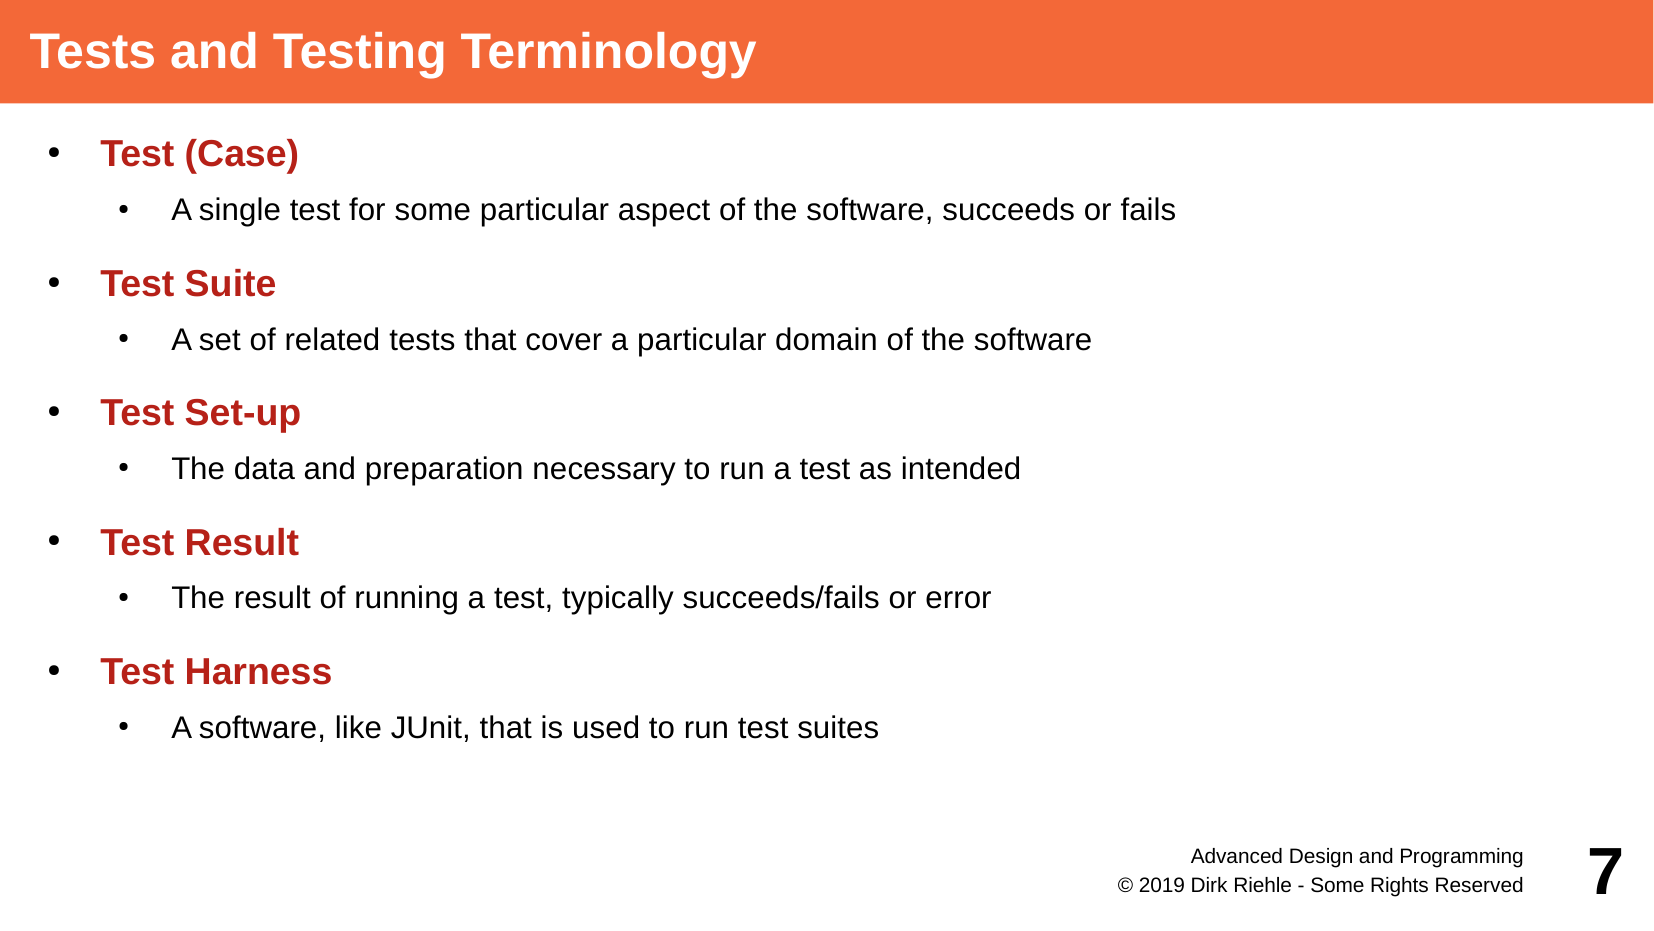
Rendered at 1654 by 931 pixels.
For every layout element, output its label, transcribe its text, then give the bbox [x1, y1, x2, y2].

title Tests and Testing Terminology [0, 0, 1654, 104]
list Test (Case) A single test for some particular aspect of the software, succeeds or fails Test Suite A set of related tests that cover a particular domain of the software Test Set-up The data and preparation necessary to run a test as intended Test Result The result of running a test, typically succeeds/fails or error Test Harness A software, like JUnit, that is used to run test suites [29, 132, 1625, 813]
